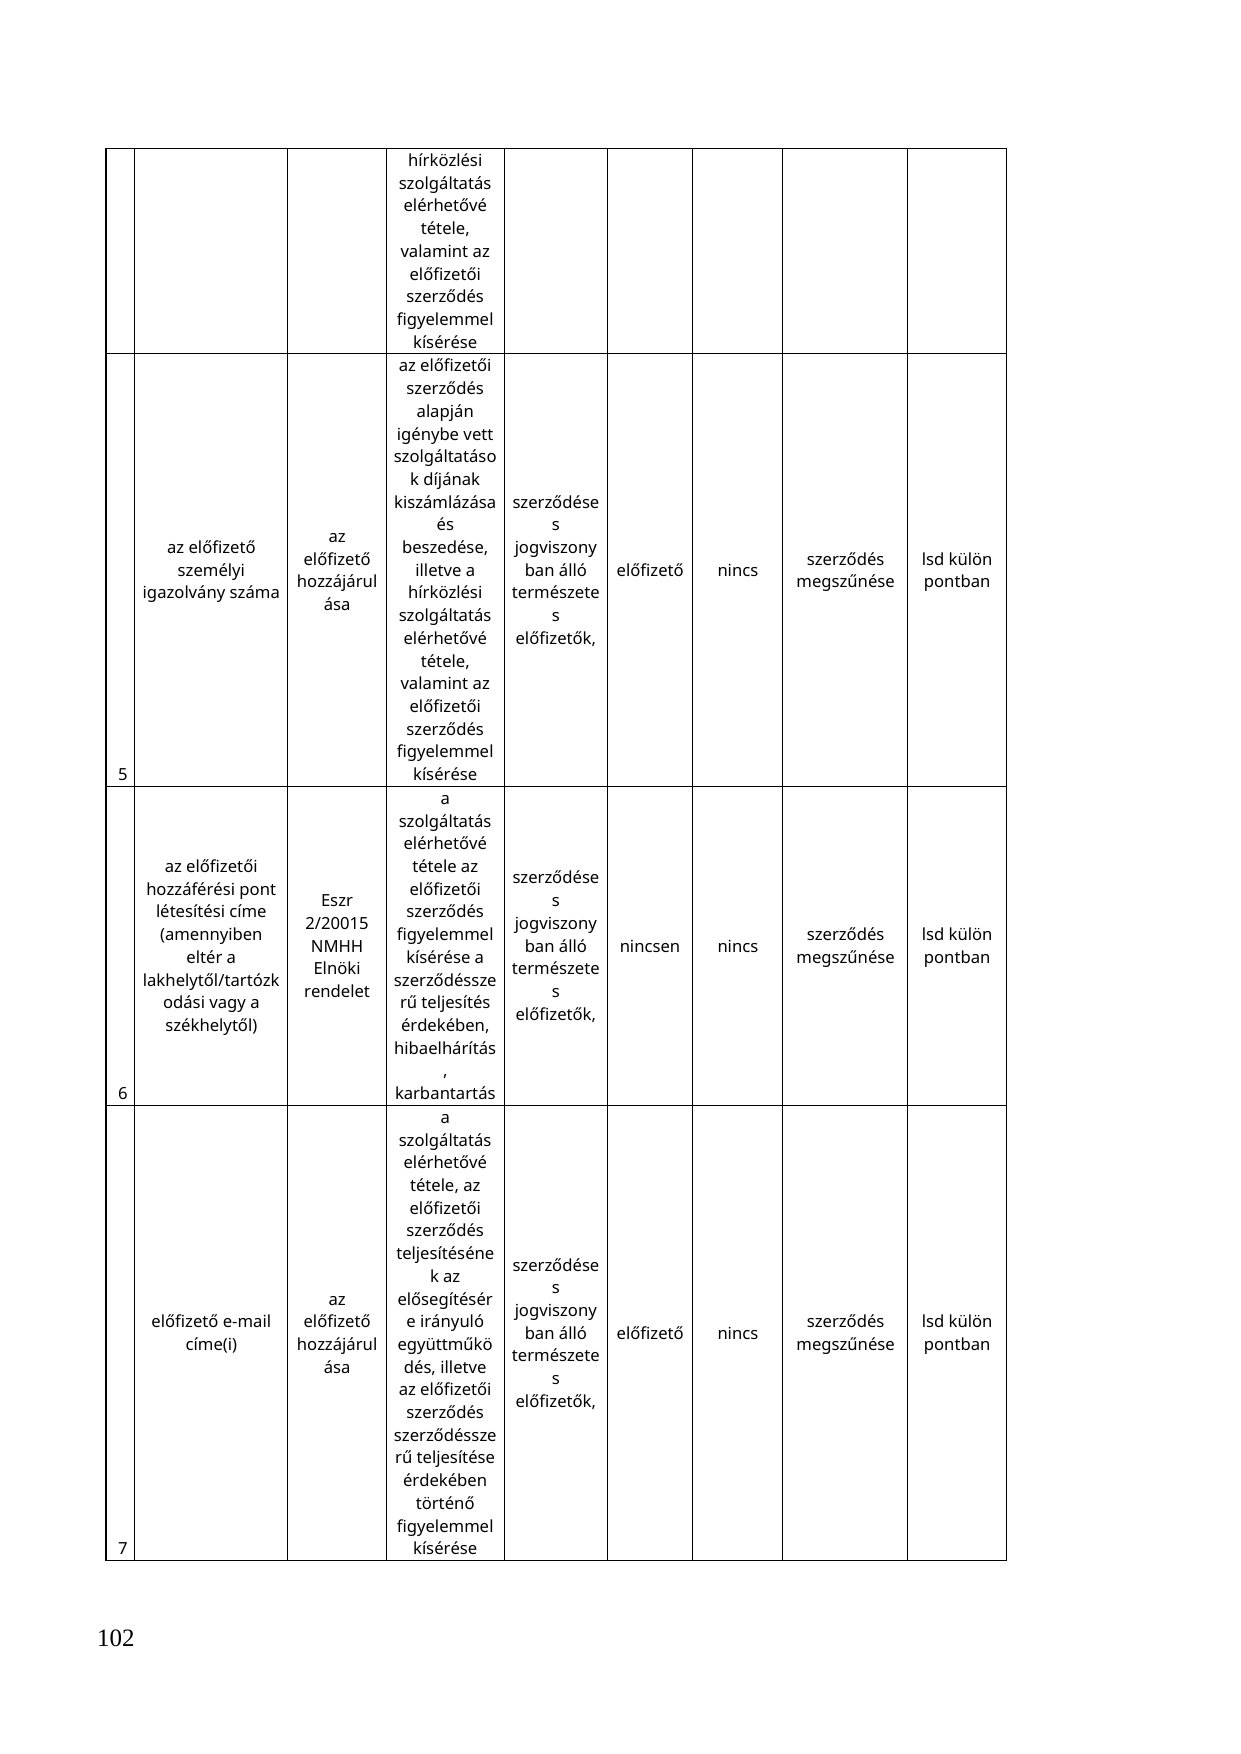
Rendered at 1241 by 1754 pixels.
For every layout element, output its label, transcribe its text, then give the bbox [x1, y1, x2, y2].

table_cell nincs [693, 1106, 782, 1560]
table_cell lsd külön pontban [908, 1106, 1006, 1560]
table_cell nincs [693, 354, 782, 786]
table_cell [693, 149, 782, 353]
table_cell 7 [107, 1106, 134, 1560]
table_cell szerződés megszűnése [783, 354, 907, 786]
table_cell szerződéses jogviszonyban álló természetes előfizetők, [505, 354, 607, 786]
table_cell nincs [693, 787, 782, 1104]
table_cell az előfizető személyi igazolvány száma [135, 354, 287, 786]
table_cell az előfizető hozzájárulása [288, 354, 386, 786]
table_cell [783, 149, 907, 353]
table_cell szerződés megszűnése [783, 1106, 907, 1560]
table_cell az előfizető hozzájárulása [288, 1106, 386, 1560]
table_cell [608, 149, 692, 353]
table_cell Eszr 2/20015 NMHH Elnöki rendelet [288, 787, 386, 1104]
table_cell szerződéses jogviszonyban álló természetes előfizetők, [505, 1106, 607, 1560]
table_cell [908, 149, 1006, 353]
table_cell előfizető [608, 1106, 692, 1560]
table_cell az előfizetői hozzáférési pont létesítési címe (amennyiben eltér a lakhelytől/tartózkodási vagy a székhelytől) [135, 787, 287, 1104]
table_cell az előfizetői szerződés alapján igénybe vett szolgáltatások díjának kiszámlázása és beszedése, illetve a hírközlési szolgáltatás elérhetővé tétele, valamint az előfizetői szerződés figyelemmel kísérése [387, 354, 504, 786]
table_cell [288, 149, 386, 353]
table_cell [505, 149, 607, 353]
table_cell szerződés megszűnése [783, 787, 907, 1104]
table_cell előfizető e-mail címe(i) [135, 1106, 287, 1560]
table_cell [135, 149, 287, 353]
table_cell előfizető [608, 354, 692, 786]
table_cell a szolgáltatás elérhetővé tétele, az előfizetői szerződés teljesítésének az elősegítésére irányuló együttműködés, illetve az előfizetői szerződés szerződésszerű teljesítése érdekében történő figyelemmel kísérése [387, 1106, 504, 1560]
table_cell lsd külön pontban [908, 787, 1006, 1104]
table_cell hírközlési szolgáltatás elérhetővé tétele, valamint az előfizetői szerződés figyelemmel kísérése [387, 149, 504, 353]
table_cell 5 [107, 354, 134, 786]
table_cell a szolgáltatás elérhetővé tétele az előfizetői szerződés figyelemmel kísérése a szerződésszerű teljesítés érdekében, hibaelhárítás, karbantartás [387, 787, 504, 1104]
table_cell 6 [107, 787, 134, 1104]
table_cell szerződéses jogviszonyban álló természetes előfizetők, [505, 787, 607, 1104]
table_cell [107, 149, 134, 353]
table_cell lsd külön pontban [908, 354, 1006, 786]
table_cell nincsen [608, 787, 692, 1104]
